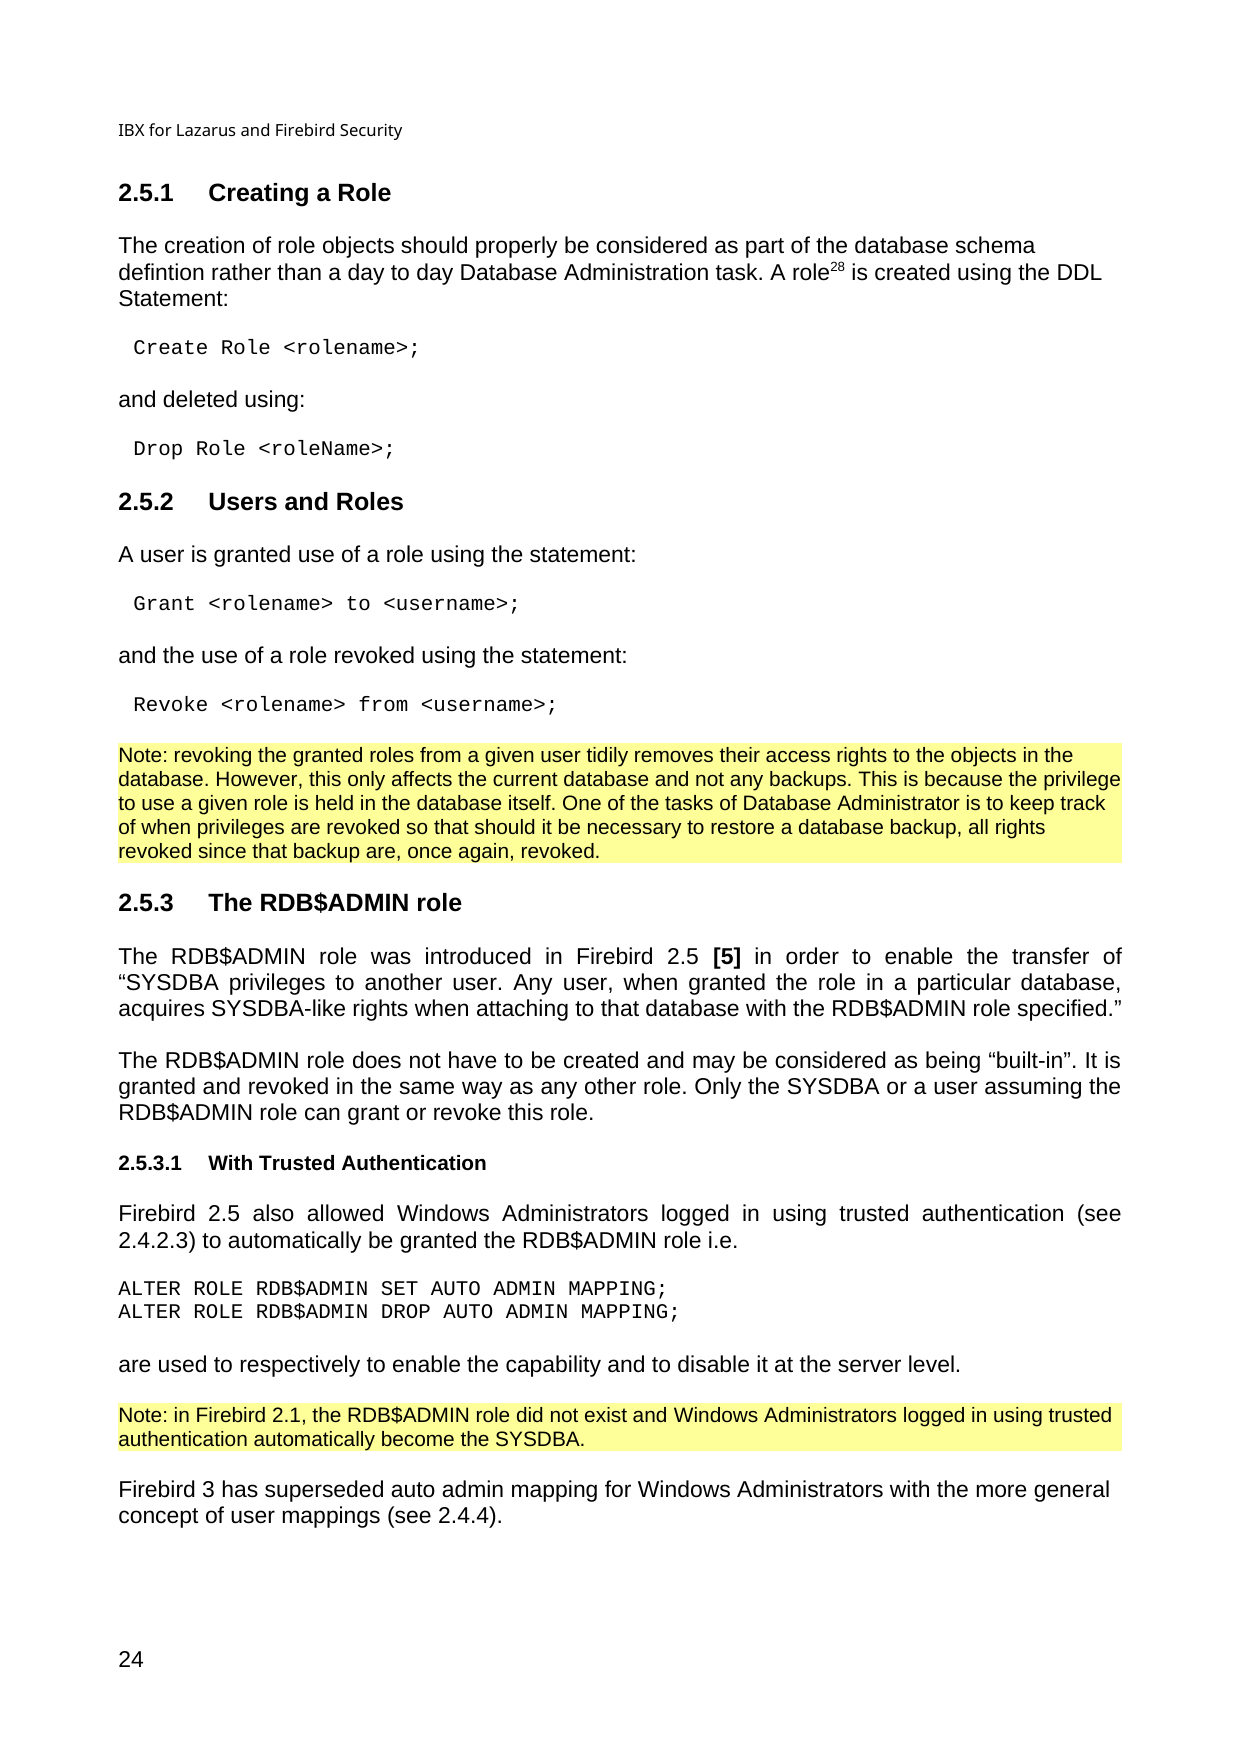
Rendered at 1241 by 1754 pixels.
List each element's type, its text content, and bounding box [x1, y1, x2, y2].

text Firebird 3 has superseded auto admin mapping for Windows Administrators with the more general concept of user mappings (see 2.4.4). [118, 1476, 1122, 1529]
text ALTER ROLE RDB$ADMIN DROP AUTO ADMIN MAPPING; [118, 1302, 1122, 1325]
text Revoke <rolename> from <username>; [133, 694, 1122, 717]
text The creation of role objects should properly be considered as part of the database schema defintion rather than a day to day Database Administration task. A role is created using the DDL Statement: [118, 232, 1122, 311]
text The RDB$ADMIN role was introduced in Firebird 2.5 [5] in order to enable the transfer of “SYSDBA privileges to another user. Any user, when granted the role in a particular database, acquires SYSDBA-like rights when attaching to that database with the RDB$ADMIN role specified.” [118, 943, 1122, 1022]
text Grant <rolename> to <username>; [133, 593, 1122, 616]
text The RDB$ADMIN role does not have to be created and may be considered as being “built-in”. It is granted and revoked in the same way as any other role. Only the SYSDBA or a user assuming the RDB$ADMIN role can grant or revoke this role. [118, 1047, 1122, 1126]
text are used to respectively to enable the capability and to disable it at the server level. [118, 1351, 1122, 1377]
text and the use of a role revoked using the statement: [118, 642, 1122, 668]
text Note: revoking the granted roles from a given user tidily removes their access rights to the objects in the database. However, this only affects the current database and not any backups. This is because the privilege to use a given role is held in the database itself. One of the tasks of Database Administrator is to keep track of when privileges are revoked so that should it be necessary to restore a database backup, all rights revoked since that backup are, once again, revoked. [118, 743, 1122, 863]
text Firebird 2.5 also allowed Windows Administrators logged in using trusted authentication (see 2.4.2.3) to automatically be granted the RDB$ADMIN role i.e. [118, 1200, 1122, 1253]
text Drop Role <roleName>; [133, 438, 1122, 462]
text Note: in Firebird 2.1, the RDB$ADMIN role did not exist and Windows Administrators logged in using trusted authentication automatically become the SYSDBA. [118, 1403, 1122, 1451]
text A user is granted use of a role using the statement: [118, 541, 1122, 568]
subtitle Creating a Role [118, 178, 1122, 207]
subtitle The RDB$ADMIN role [118, 888, 1122, 917]
subtitle Users and Roles [118, 487, 1122, 516]
text Create Role <rolename>; [133, 337, 1122, 361]
text ALTER ROLE RDB$ADMIN SET AUTO ADMIN MAPPING; [118, 1278, 1122, 1302]
subtitle With Trusted Authentication [118, 1151, 1122, 1175]
text and deleted using: [118, 386, 1122, 412]
